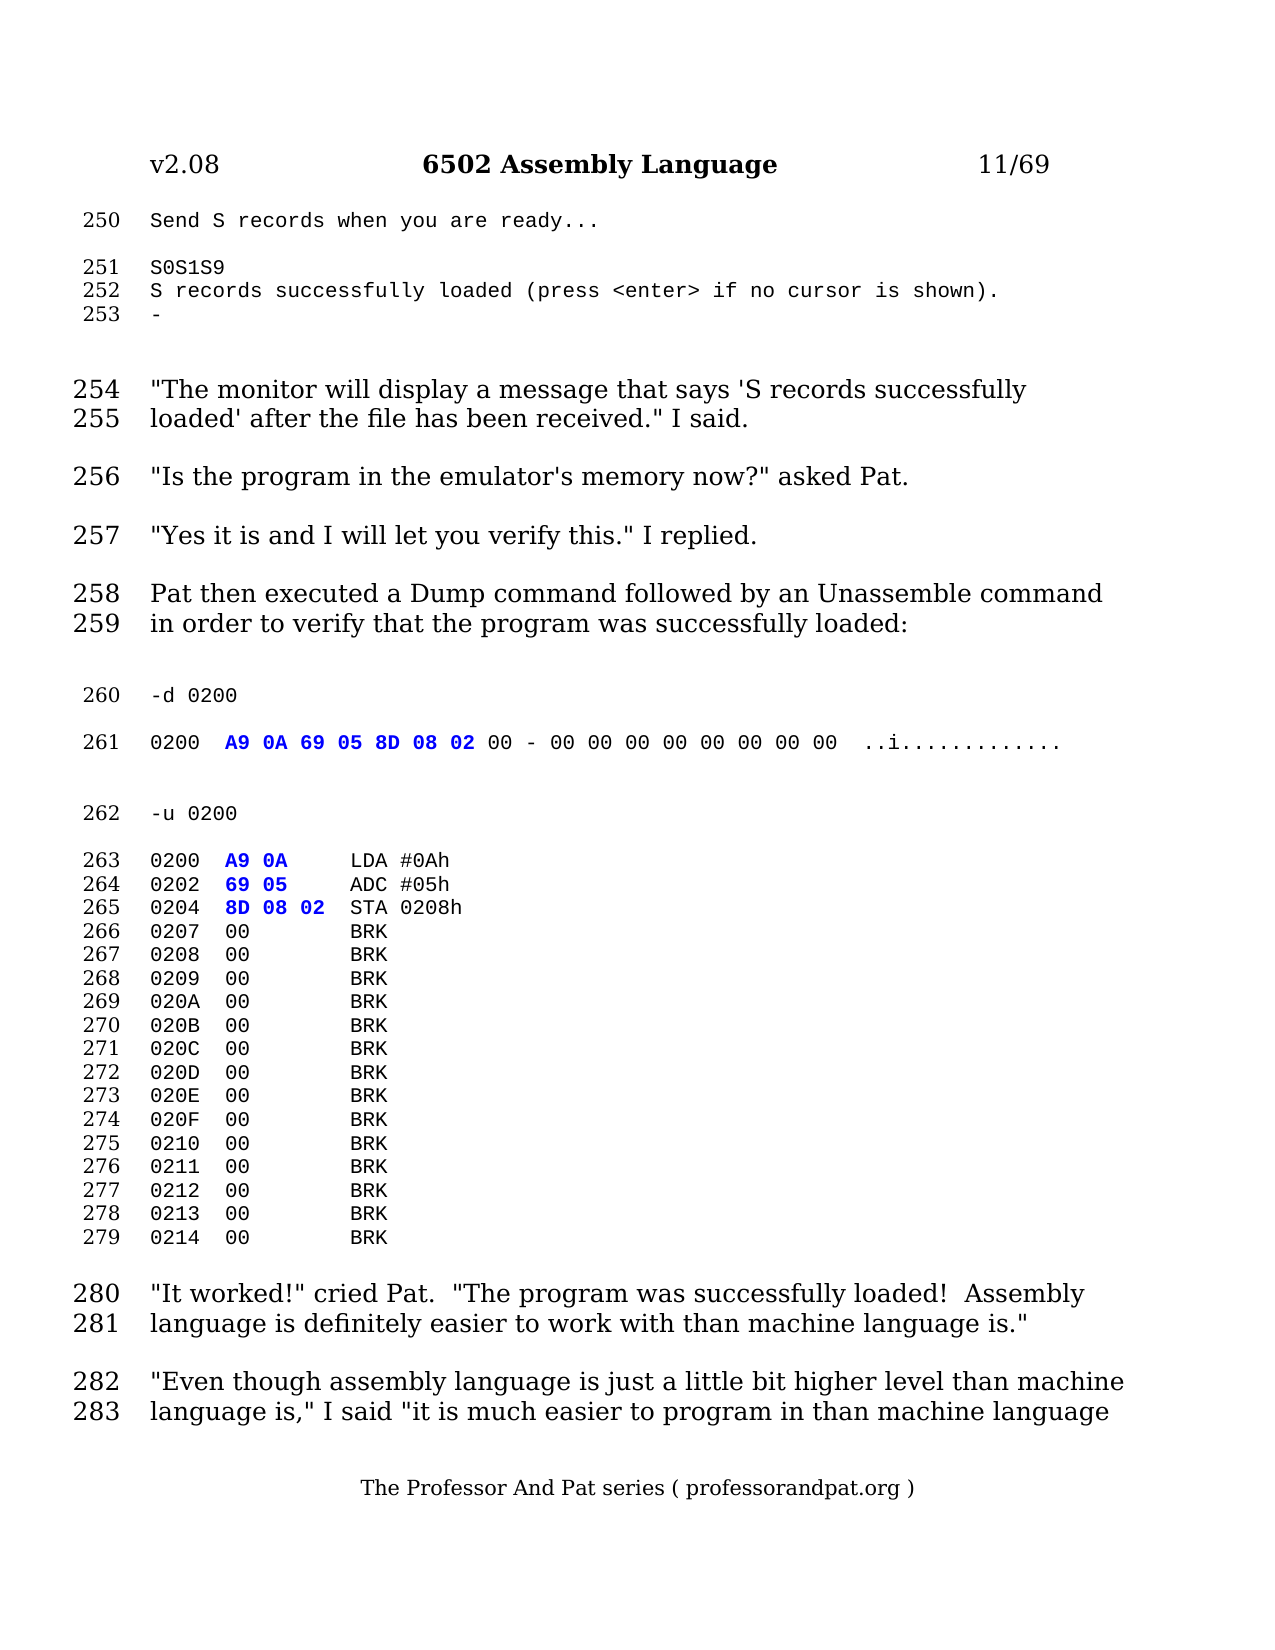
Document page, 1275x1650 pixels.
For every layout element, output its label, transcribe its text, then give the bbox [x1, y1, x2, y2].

text 0212 00 BRK [150, 1180, 1125, 1203]
text -d 0200 [150, 685, 1125, 709]
text 020C 00 BRK [150, 1038, 1125, 1062]
text -u 0200 [150, 803, 1125, 827]
text Send S records when you are ready... [150, 210, 1125, 233]
text 0210 00 BRK [150, 1133, 1125, 1156]
text 0214 00 BRK [150, 1227, 1125, 1250]
text 020B 00 BRK [150, 1015, 1125, 1038]
text Pat then executed a Dump command followed by an Unassemble command in order to verify that the program was successfully loaded: [150, 580, 1125, 638]
text 0208 00 BRK [150, 944, 1125, 968]
text 020E 00 BRK [150, 1086, 1125, 1109]
text 0209 00 BRK [150, 968, 1125, 991]
text "Yes it is and I will let you verify this." I replied. [150, 521, 1125, 550]
text 0211 00 BRK [150, 1156, 1125, 1180]
text S0S1S9 [150, 257, 1125, 281]
text 0207 00 BRK [150, 921, 1125, 944]
text 0213 00 BRK [150, 1203, 1125, 1227]
text 020F 00 BRK [150, 1109, 1125, 1133]
text "It worked!" cried Pat. "The program was successfully loaded! Assembly language is definitely easier to work with than machine language is." [150, 1279, 1125, 1338]
text 020A 00 BRK [150, 991, 1125, 1015]
text 0200 A9 0A LDA #0Ah [150, 850, 1125, 874]
text 0204 8D 08 02 STA 0208h [150, 897, 1125, 921]
text "Even though assembly language is just a little bit higher level than machine language is," I said "it is much easier to program in than machine language [150, 1367, 1125, 1426]
text "The monitor will display a message that says 'S records successfully loaded' after the file has been received." I said. [150, 375, 1125, 433]
text "Is the program in the emulator's memory now?" asked Pat. [150, 463, 1125, 492]
text S records successfully loaded (press <enter> if no cursor is shown). [150, 281, 1125, 304]
text 0200 A9 0A 69 05 8D 08 02 00 - 00 00 00 00 00 00 00 00 ..i............. [150, 732, 1125, 756]
text 0202 69 05 ADC #05h [150, 874, 1125, 897]
text 020D 00 BRK [150, 1062, 1125, 1086]
text - [150, 304, 1125, 328]
